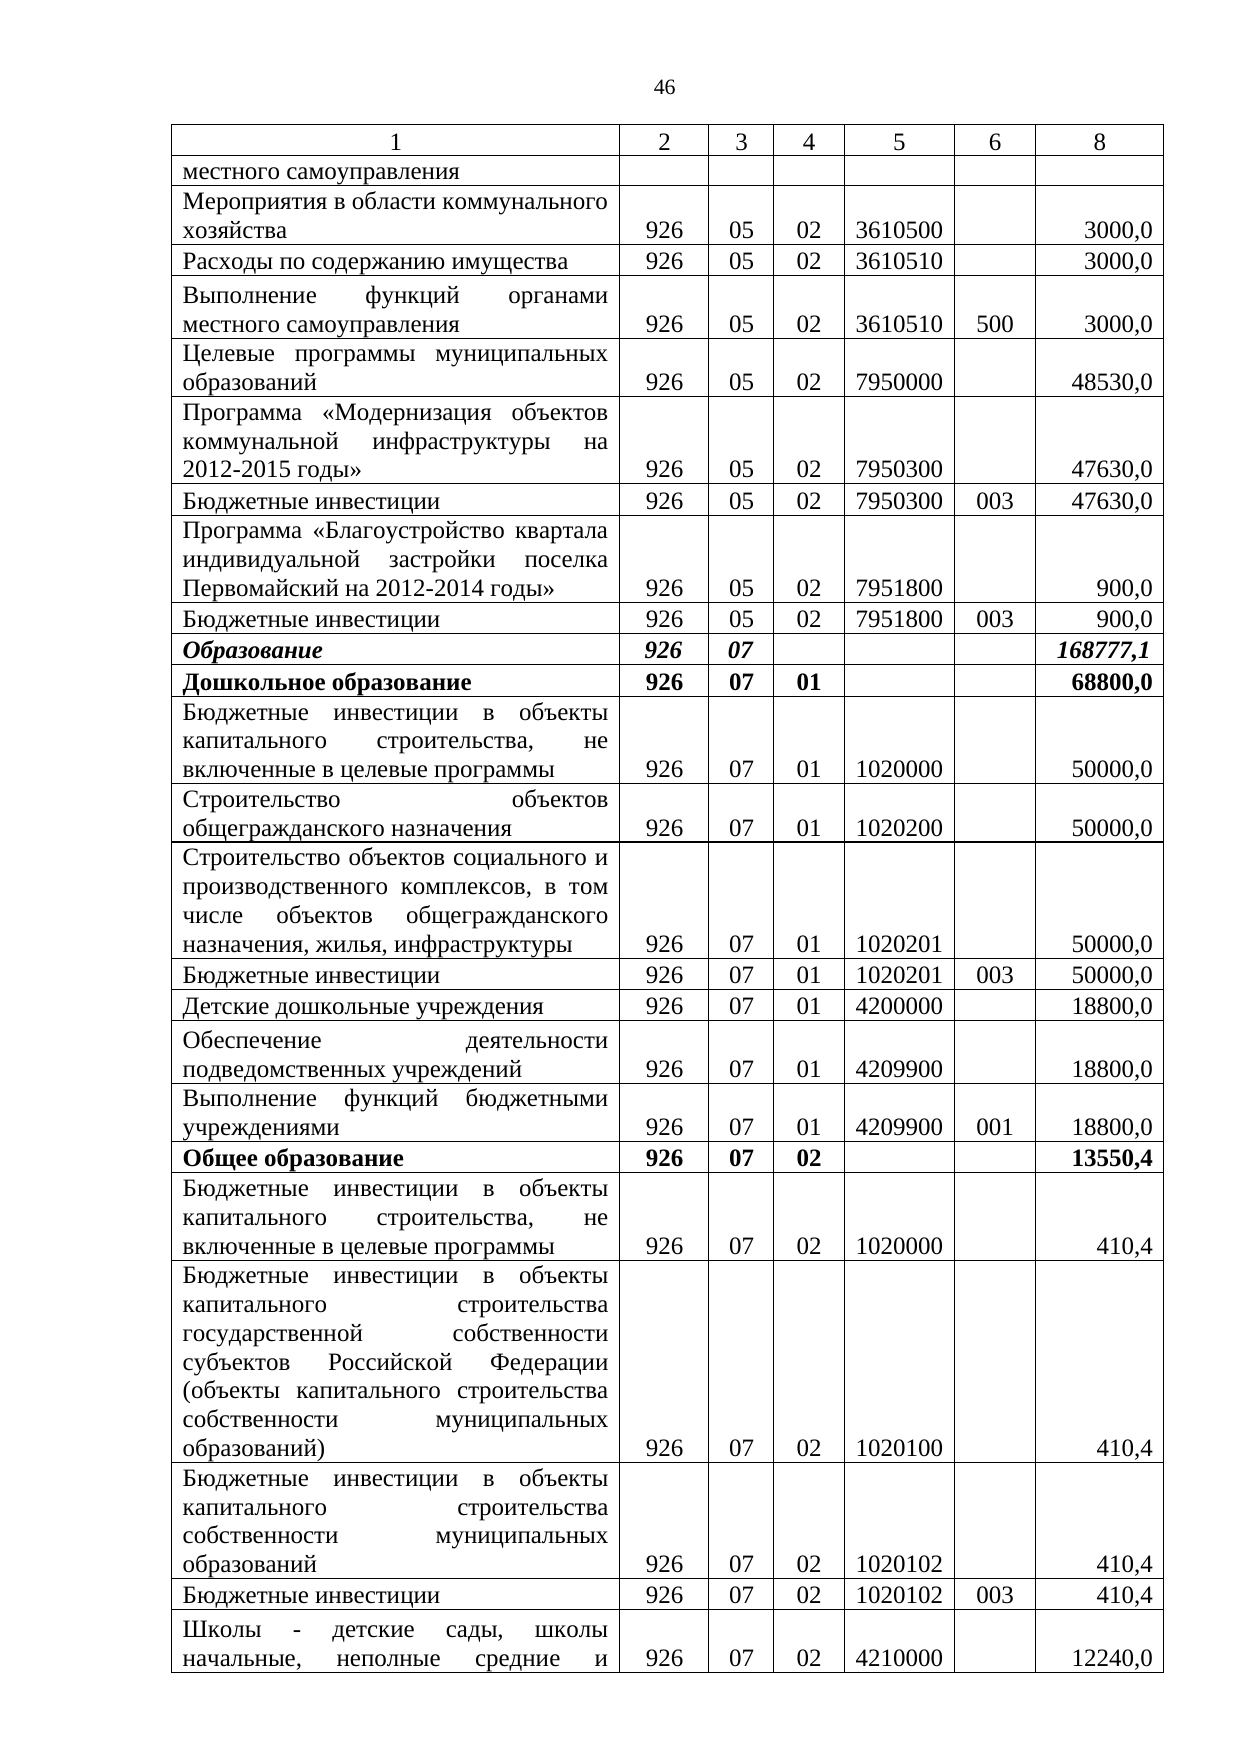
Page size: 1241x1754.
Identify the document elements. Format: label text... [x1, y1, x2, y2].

table_cell 1020000 [845, 1173, 954, 1259]
table_cell 926 [620, 843, 708, 957]
table_cell [620, 156, 708, 185]
table_cell 4209900 [845, 1021, 954, 1082]
table_cell [1164, 338, 1213, 396]
table_cell 4209900 [845, 1084, 954, 1141]
table_cell [1164, 664, 1213, 696]
table_cell [955, 516, 1035, 602]
table_cell 926 [620, 186, 708, 244]
table_cell Школы - детские сады, школы начальные, неполные средние и [172, 1610, 619, 1672]
table_cell 7950000 [845, 339, 954, 396]
table_cell 02 [774, 603, 844, 633]
table_cell 07 [709, 1261, 773, 1462]
table_cell [1164, 1462, 1213, 1578]
table_cell 05 [709, 186, 773, 244]
table_cell [955, 186, 1035, 244]
table_cell [955, 1463, 1035, 1578]
table_cell 500 [955, 276, 1035, 337]
table_cell [1164, 1172, 1213, 1259]
table_cell 900,0 [1036, 516, 1163, 602]
table_cell 50000,0 [1036, 784, 1163, 841]
table_cell 02 [774, 1142, 844, 1172]
table_cell 07 [709, 634, 773, 664]
table_cell 1020102 [845, 1463, 954, 1578]
table_cell [955, 245, 1035, 275]
table_cell [1164, 696, 1213, 783]
table_cell 05 [709, 245, 773, 275]
table_cell 926 [620, 339, 708, 396]
table_cell 07 [709, 665, 773, 696]
table_cell [709, 156, 773, 185]
table_cell 50000,0 [1036, 697, 1163, 783]
table_cell 003 [955, 959, 1035, 989]
table_cell 003 [955, 484, 1035, 514]
table_cell 3000,0 [1036, 186, 1163, 244]
table_cell Мероприятия в области коммунального хозяйства [172, 186, 619, 244]
table_cell [774, 634, 844, 664]
table_cell 926 [620, 1463, 708, 1578]
table_cell [955, 634, 1035, 664]
table_cell 07 [709, 1463, 773, 1578]
table_cell 02 [774, 1261, 844, 1462]
table_cell 50000,0 [1036, 959, 1163, 989]
table_cell [955, 156, 1035, 185]
table_cell Строительство объектов социального и производственного комплексов, в том числе объектов общегражданского назначения, жилья, инфраструктуры [172, 843, 619, 957]
table_cell [955, 1142, 1035, 1172]
table_cell 4210000 [845, 1610, 954, 1672]
table_cell 02 [774, 484, 844, 514]
table_cell 50000,0 [1036, 843, 1163, 957]
table_cell 926 [620, 1610, 708, 1672]
table_cell [1036, 156, 1163, 185]
table_cell 07 [709, 843, 773, 957]
table_cell Программа «Благоустройство квартала индивидуальной застройки поселка Первомайский на 2012-2014 годы» [172, 516, 619, 602]
table_cell [1164, 783, 1213, 841]
table_cell 926 [620, 484, 708, 514]
table_header 1 [172, 125, 619, 155]
table_cell 07 [709, 1579, 773, 1609]
table_cell 926 [620, 245, 708, 275]
table_cell 05 [709, 603, 773, 633]
table_cell 3000,0 [1036, 245, 1163, 275]
table_cell 926 [620, 516, 708, 602]
table_cell Бюджетные инвестиции в объекты капитального строительства государственной собственности субъектов Российской Федерации (объекты капитального строительства собственности муниципальных образований) [172, 1261, 619, 1462]
table_cell 168777,1 [1036, 634, 1163, 664]
table_cell Бюджетные инвестиции [172, 603, 619, 633]
table_cell [1164, 1578, 1213, 1609]
table_cell 01 [774, 843, 844, 957]
table_cell 410,4 [1036, 1579, 1163, 1609]
table_cell 07 [709, 784, 773, 841]
table_cell Бюджетные инвестиции в объекты капитального строительства собственности муниципальных образований [172, 1463, 619, 1578]
table_cell [955, 1261, 1035, 1462]
table_cell 07 [709, 1021, 773, 1082]
table_cell 07 [709, 959, 773, 989]
table_cell 926 [620, 697, 708, 783]
table_cell 7951800 [845, 603, 954, 633]
table_cell Целевые программы муниципальных образований [172, 339, 619, 396]
table_cell [1164, 989, 1213, 1020]
table_cell [1164, 1083, 1213, 1141]
table_cell [774, 156, 844, 185]
table_cell [955, 665, 1035, 696]
table_cell 18800,0 [1036, 1021, 1163, 1082]
table_cell 12240,0 [1036, 1610, 1163, 1672]
table_cell 07 [709, 1142, 773, 1172]
table_cell 926 [620, 1021, 708, 1082]
table_cell [845, 665, 954, 696]
table_cell 926 [620, 603, 708, 633]
table_cell [1164, 958, 1213, 989]
table_cell 3610500 [845, 186, 954, 244]
table_cell 926 [620, 990, 708, 1020]
table_cell Расходы по содержанию имущества [172, 245, 619, 275]
table_cell Бюджетные инвестиции в объекты капитального строительства, не включенные в целевые программы [172, 1173, 619, 1259]
table_header 8 [1036, 125, 1163, 155]
table_cell 02 [774, 186, 844, 244]
table_cell Дошкольное образование [172, 665, 619, 696]
table_cell 47630,0 [1036, 484, 1163, 514]
table_cell 02 [774, 1173, 844, 1259]
table_cell [1164, 515, 1213, 602]
table_cell 926 [620, 276, 708, 337]
table_header [1164, 124, 1213, 155]
table_cell 7950300 [845, 397, 954, 483]
table_cell 05 [709, 276, 773, 337]
table_cell Выполнение функций органами местного самоуправления [172, 276, 619, 337]
table_cell 926 [620, 665, 708, 696]
table_cell 18800,0 [1036, 990, 1163, 1020]
table_cell 4200000 [845, 990, 954, 1020]
table_cell [1164, 396, 1213, 483]
table_cell Программа «Модернизация объектов коммунальной инфраструктуры на 2012-2015 годы» [172, 397, 619, 483]
table_cell 926 [620, 1579, 708, 1609]
table_cell [1164, 602, 1213, 633]
table_cell [1164, 244, 1213, 275]
table_cell 926 [620, 1142, 708, 1172]
table_cell 410,4 [1036, 1261, 1163, 1462]
table_cell [1164, 275, 1213, 337]
table_cell Обеспечение деятельности подведомственных учреждений [172, 1021, 619, 1082]
table_cell [1164, 483, 1213, 514]
table_cell 410,4 [1036, 1173, 1163, 1259]
table_cell [955, 1173, 1035, 1259]
table_cell 926 [620, 1261, 708, 1462]
table_cell 003 [955, 1579, 1035, 1609]
table_cell 900,0 [1036, 603, 1163, 633]
table_cell 01 [774, 697, 844, 783]
table_cell 68800,0 [1036, 665, 1163, 696]
table_cell 01 [774, 784, 844, 841]
table_cell 07 [709, 1610, 773, 1672]
table_cell [845, 634, 954, 664]
table_cell 02 [774, 1463, 844, 1578]
table_cell 02 [774, 245, 844, 275]
table_cell 410,4 [1036, 1463, 1163, 1578]
table_cell [955, 1610, 1035, 1672]
table_cell 3000,0 [1036, 276, 1163, 337]
table_cell [1164, 185, 1213, 244]
table_cell 1020200 [845, 784, 954, 841]
table_header 4 [774, 125, 844, 155]
table_cell 02 [774, 276, 844, 337]
table_cell [955, 1021, 1035, 1082]
table_cell 1020000 [845, 697, 954, 783]
table_cell [955, 697, 1035, 783]
table_cell Бюджетные инвестиции [172, 484, 619, 514]
table_cell 01 [774, 1084, 844, 1141]
table_cell 02 [774, 516, 844, 602]
table_cell Бюджетные инвестиции [172, 959, 619, 989]
table_header 5 [845, 125, 954, 155]
table_cell [955, 339, 1035, 396]
table_cell 47630,0 [1036, 397, 1163, 483]
table_cell 7950300 [845, 484, 954, 514]
table_cell 07 [709, 990, 773, 1020]
table_cell 1020201 [845, 959, 954, 989]
table_cell 1020102 [845, 1579, 954, 1609]
table_cell 01 [774, 665, 844, 696]
table_cell 926 [620, 1173, 708, 1259]
table_cell [845, 156, 954, 185]
table_cell 926 [620, 784, 708, 841]
table_cell [1164, 1141, 1213, 1172]
table_cell [955, 784, 1035, 841]
table_cell 01 [774, 959, 844, 989]
table_cell 18800,0 [1036, 1084, 1163, 1141]
table_cell 1020201 [845, 843, 954, 957]
table_header 6 [955, 125, 1035, 155]
table_cell Строительство объектов общегражданского назначения [172, 784, 619, 841]
table_cell 926 [620, 634, 708, 664]
table_cell Бюджетные инвестиции [172, 1579, 619, 1609]
table_cell 07 [709, 1084, 773, 1141]
table_cell [1164, 1260, 1213, 1462]
table_cell 3610510 [845, 276, 954, 337]
table_cell 02 [774, 397, 844, 483]
table_cell 05 [709, 516, 773, 602]
table_cell [955, 843, 1035, 957]
table_cell 48530,0 [1036, 339, 1163, 396]
table_cell 07 [709, 1173, 773, 1259]
table_cell 05 [709, 484, 773, 514]
table_cell Детские дошкольные учреждения [172, 990, 619, 1020]
table_header 2 [620, 125, 708, 155]
table_cell [955, 397, 1035, 483]
table_cell 003 [955, 603, 1035, 633]
table_cell 001 [955, 1084, 1035, 1141]
table_cell 1020100 [845, 1261, 954, 1462]
table_cell 05 [709, 339, 773, 396]
table_cell 01 [774, 990, 844, 1020]
table_cell Общее образование [172, 1142, 619, 1172]
table_cell Бюджетные инвестиции в объекты капитального строительства, не включенные в целевые программы [172, 697, 619, 783]
table_cell 13550,4 [1036, 1142, 1163, 1172]
table_cell [955, 990, 1035, 1020]
table_cell [845, 1142, 954, 1172]
table_cell 05 [709, 397, 773, 483]
table_cell 926 [620, 1084, 708, 1141]
table_header 3 [709, 125, 773, 155]
table_cell [1164, 633, 1213, 664]
table_cell 7951800 [845, 516, 954, 602]
table_cell 02 [774, 1579, 844, 1609]
table_cell 926 [620, 959, 708, 989]
table_cell местного самоуправления [172, 156, 619, 185]
table_cell Образование [172, 634, 619, 664]
table_cell 07 [709, 697, 773, 783]
table_cell 02 [774, 1610, 844, 1672]
table_cell 926 [620, 397, 708, 483]
table_cell 01 [774, 1021, 844, 1082]
table_cell 02 [774, 339, 844, 396]
table_cell [1164, 1609, 1213, 1672]
table_cell 3610510 [845, 245, 954, 275]
table_cell [1164, 155, 1213, 185]
table_cell [1164, 1020, 1213, 1082]
table_cell [1164, 841, 1213, 957]
table_cell Выполнение функций бюджетными учреждениями [172, 1084, 619, 1141]
